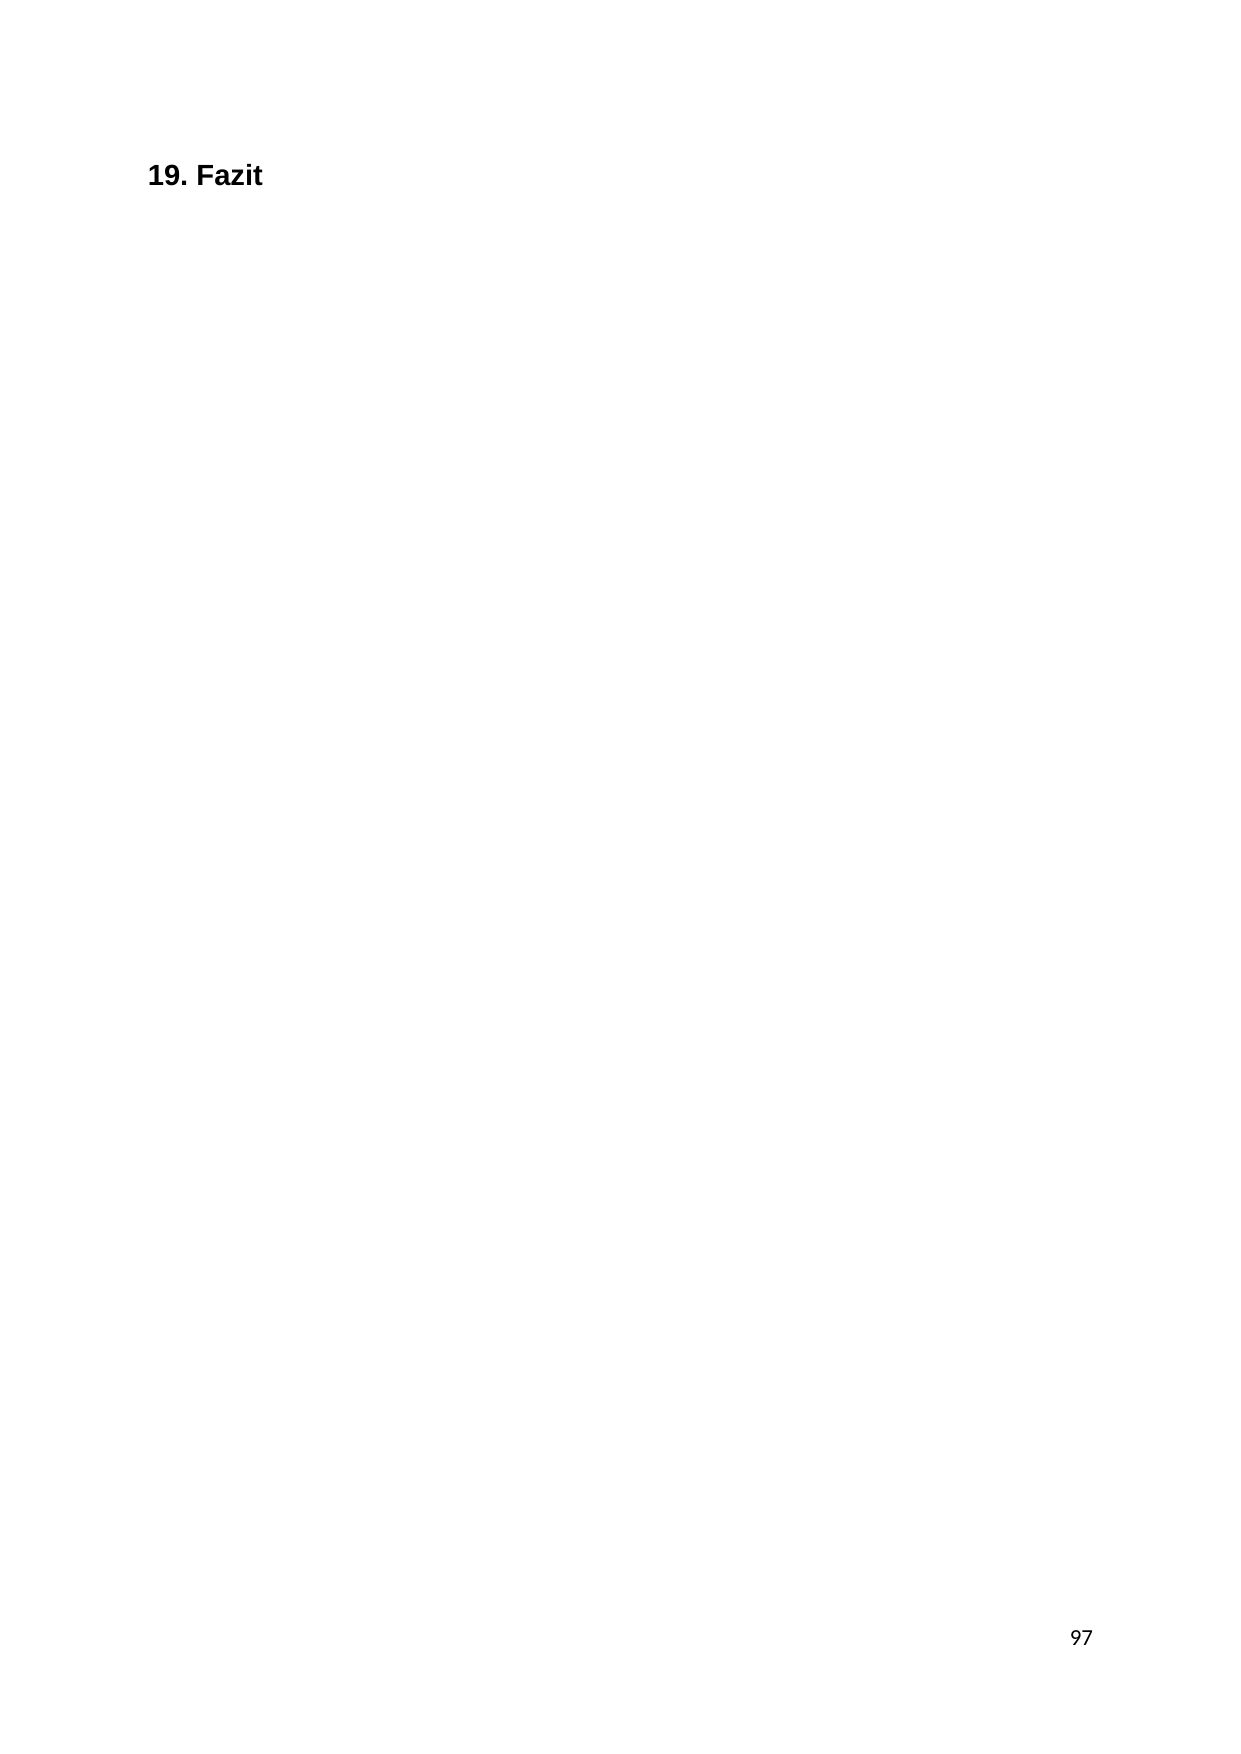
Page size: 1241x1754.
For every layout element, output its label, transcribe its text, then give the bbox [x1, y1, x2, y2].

subtitle 19. Fazit [148, 158, 1093, 192]
